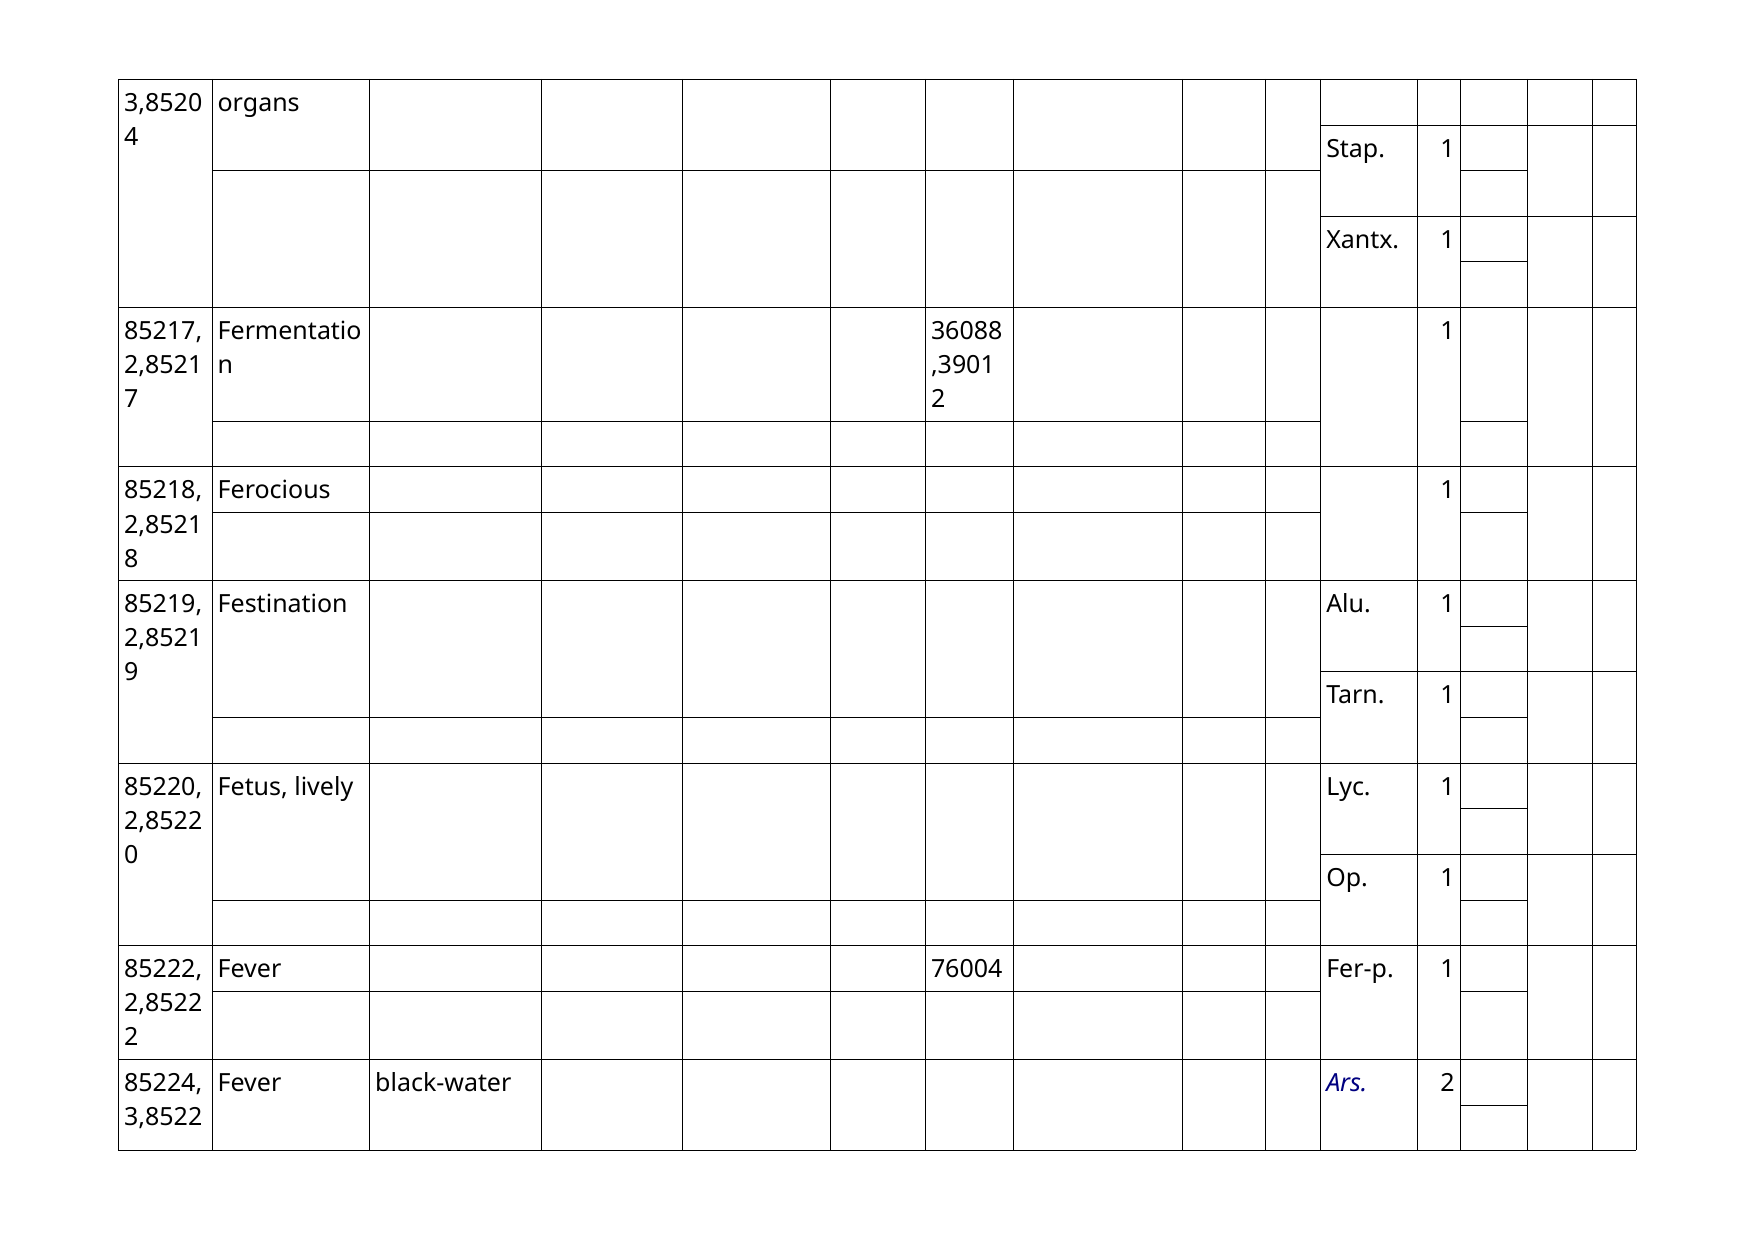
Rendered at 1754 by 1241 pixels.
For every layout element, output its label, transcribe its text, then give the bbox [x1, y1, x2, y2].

table_cell [1266, 992, 1320, 1059]
table_cell [1266, 80, 1320, 170]
table_cell [1183, 946, 1265, 991]
table_cell [926, 422, 1013, 466]
table_cell [1266, 513, 1320, 580]
table_cell [1014, 764, 1182, 899]
table_cell 36088,39012 [926, 308, 1013, 421]
table_cell [370, 992, 541, 1059]
table_cell [926, 718, 1013, 763]
table_cell [683, 718, 830, 763]
table_cell [1593, 855, 1636, 945]
table_cell [1183, 992, 1265, 1059]
table_cell [1266, 171, 1320, 307]
table_cell [926, 171, 1013, 307]
table_cell [831, 308, 925, 421]
table_cell [1461, 262, 1527, 307]
table_cell [831, 1060, 925, 1150]
table_cell [1461, 672, 1527, 717]
table_cell [1183, 581, 1265, 717]
table_cell [1461, 581, 1527, 626]
table_cell [1528, 467, 1592, 580]
table_cell [542, 80, 682, 170]
table_cell Xantx. [1321, 217, 1417, 307]
table_cell [370, 422, 541, 466]
table_cell Fermentation [213, 308, 369, 421]
table_cell [1528, 126, 1592, 216]
table_cell [683, 764, 830, 899]
table_cell [1014, 467, 1182, 512]
table_cell [1183, 764, 1265, 899]
table_cell 3,85204 [119, 80, 212, 307]
table_cell [831, 422, 925, 466]
table_cell [1461, 171, 1527, 216]
table_cell [1593, 672, 1636, 763]
table_cell [1014, 80, 1182, 170]
table_cell 1 [1418, 217, 1460, 307]
table_cell [1528, 80, 1592, 124]
table_cell [1014, 171, 1182, 307]
table_cell [213, 171, 369, 307]
table_cell [683, 513, 830, 580]
table_cell [1014, 946, 1182, 991]
table_cell [1461, 855, 1527, 899]
table_cell [831, 992, 925, 1059]
table_cell 1 [1418, 467, 1460, 580]
table_cell [1593, 126, 1636, 216]
table_cell [1266, 467, 1320, 512]
table_cell [683, 901, 830, 945]
table_cell [1461, 764, 1527, 808]
table_cell [370, 901, 541, 945]
table_cell [1461, 80, 1527, 124]
table_cell [370, 581, 541, 717]
table_cell [542, 992, 682, 1059]
table_cell [213, 422, 369, 466]
table_cell [542, 581, 682, 717]
table_cell [213, 513, 369, 580]
table_cell [1528, 672, 1592, 763]
table_cell [213, 901, 369, 945]
table_cell [213, 992, 369, 1059]
table_cell [1528, 217, 1592, 307]
table_cell black-water [370, 1060, 541, 1150]
table_cell [1461, 809, 1527, 854]
table_cell [1266, 581, 1320, 717]
table_cell [926, 80, 1013, 170]
table_cell [1528, 764, 1592, 854]
table_cell [1014, 901, 1182, 945]
table_cell [926, 581, 1013, 717]
table_cell Lyc. [1321, 764, 1417, 854]
table_cell [370, 946, 541, 991]
table_cell [1593, 80, 1636, 124]
table_cell [1461, 1106, 1527, 1150]
table_cell [1014, 992, 1182, 1059]
table_cell [1321, 80, 1417, 124]
table_cell [683, 992, 830, 1059]
table_cell Fetus, lively [213, 764, 369, 899]
table_cell [542, 513, 682, 580]
table_cell [1183, 901, 1265, 945]
table_cell [542, 946, 682, 991]
table_cell [683, 946, 830, 991]
table_cell [1461, 718, 1527, 763]
table_cell [1461, 992, 1527, 1059]
table_cell [926, 1060, 1013, 1150]
table_cell [926, 513, 1013, 580]
table_cell [370, 467, 541, 512]
table_cell [683, 80, 830, 170]
table_cell [1183, 513, 1265, 580]
table_cell [542, 1060, 682, 1150]
table_cell [1183, 718, 1265, 763]
table_cell [1418, 80, 1460, 124]
table_cell 1 [1418, 672, 1460, 763]
table_cell [831, 901, 925, 945]
table_cell Festination [213, 581, 369, 717]
table_cell 76004 [926, 946, 1013, 991]
table_cell [683, 171, 830, 307]
table_cell [370, 308, 541, 421]
table_cell [926, 467, 1013, 512]
table_cell [1593, 946, 1636, 1059]
table_cell [926, 992, 1013, 1059]
table_cell [1593, 581, 1636, 671]
table_cell [370, 80, 541, 170]
table_cell [1183, 467, 1265, 512]
table_cell [542, 422, 682, 466]
table_cell [370, 764, 541, 899]
table_cell 1 [1418, 946, 1460, 1059]
table_cell [1461, 946, 1527, 991]
table_cell [1183, 80, 1265, 170]
table_cell [370, 718, 541, 763]
table_cell [1593, 764, 1636, 854]
table_cell [370, 513, 541, 580]
table_cell [1266, 764, 1320, 899]
table_cell [1593, 217, 1636, 307]
table_cell [831, 764, 925, 899]
table_cell [542, 171, 682, 307]
table_cell [926, 764, 1013, 899]
table_cell [831, 467, 925, 512]
table_cell [683, 422, 830, 466]
table_cell [542, 718, 682, 763]
table_cell [1461, 422, 1527, 466]
table_cell [1266, 1060, 1320, 1150]
table_cell 1 [1418, 855, 1460, 945]
table_cell [1014, 308, 1182, 421]
table_cell 2 [1418, 1060, 1460, 1150]
table_cell Fever [213, 946, 369, 991]
table_cell [1528, 946, 1592, 1059]
table_cell Alu. [1321, 581, 1417, 671]
table_cell 85224,3,8522 [119, 1060, 212, 1150]
table_cell [1183, 422, 1265, 466]
table_cell [683, 467, 830, 512]
table_cell 1 [1418, 581, 1460, 671]
table_cell [1528, 855, 1592, 945]
table_cell [1266, 946, 1320, 991]
table_cell [831, 171, 925, 307]
table_cell 1 [1418, 126, 1460, 216]
table_cell [1266, 718, 1320, 763]
table_cell organs [213, 80, 369, 170]
table_cell [683, 581, 830, 717]
table_cell 85222,2,85222 [119, 946, 212, 1059]
table_cell [1014, 422, 1182, 466]
table_cell [1461, 513, 1527, 580]
table_cell 85220,2,85220 [119, 764, 212, 945]
table_cell 85217,2,85217 [119, 308, 212, 466]
table_cell Tarn. [1321, 672, 1417, 763]
table_cell [1461, 901, 1527, 945]
table_cell 1 [1418, 308, 1460, 466]
table_cell [542, 308, 682, 421]
table_cell [831, 581, 925, 717]
table_cell [1321, 467, 1417, 580]
table_cell [831, 80, 925, 170]
table_cell [542, 901, 682, 945]
table_cell [1461, 627, 1527, 671]
table_cell [926, 901, 1013, 945]
table_cell [831, 718, 925, 763]
table_cell [1183, 1060, 1265, 1150]
table_cell Fever [213, 1060, 369, 1150]
table_cell Fer-p. [1321, 946, 1417, 1059]
table_cell [542, 467, 682, 512]
table_cell [1266, 422, 1320, 466]
table_cell [1461, 217, 1527, 261]
table_cell [1014, 513, 1182, 580]
table_cell 85218,2,85218 [119, 467, 212, 580]
table_cell Ferocious [213, 467, 369, 512]
table_cell [1528, 308, 1592, 466]
table_cell [213, 718, 369, 763]
table_cell [1461, 467, 1527, 512]
table_cell Op. [1321, 855, 1417, 945]
table_cell [831, 946, 925, 991]
table_cell [1183, 308, 1265, 421]
table_cell [1266, 901, 1320, 945]
table_cell [683, 308, 830, 421]
table_cell [1593, 467, 1636, 580]
table_cell [1528, 1060, 1592, 1150]
table_cell [542, 764, 682, 899]
table_cell [831, 513, 925, 580]
table_cell [1593, 308, 1636, 466]
table_cell [1593, 1060, 1636, 1150]
table_cell [1461, 1060, 1527, 1104]
table_cell [1014, 718, 1182, 763]
table_cell 1 [1418, 764, 1460, 854]
table_cell Ars. [1321, 1060, 1417, 1150]
table_cell [370, 171, 541, 307]
table_cell [1461, 126, 1527, 170]
table_cell [1528, 581, 1592, 671]
table_cell Stap. [1321, 126, 1417, 216]
table_cell [1183, 171, 1265, 307]
table_cell [1266, 308, 1320, 421]
table_cell [1461, 308, 1527, 421]
table_cell [1014, 1060, 1182, 1150]
table_cell [1014, 581, 1182, 717]
table_cell [683, 1060, 830, 1150]
table_cell 85219,2,85219 [119, 581, 212, 763]
table_cell [1321, 308, 1417, 466]
